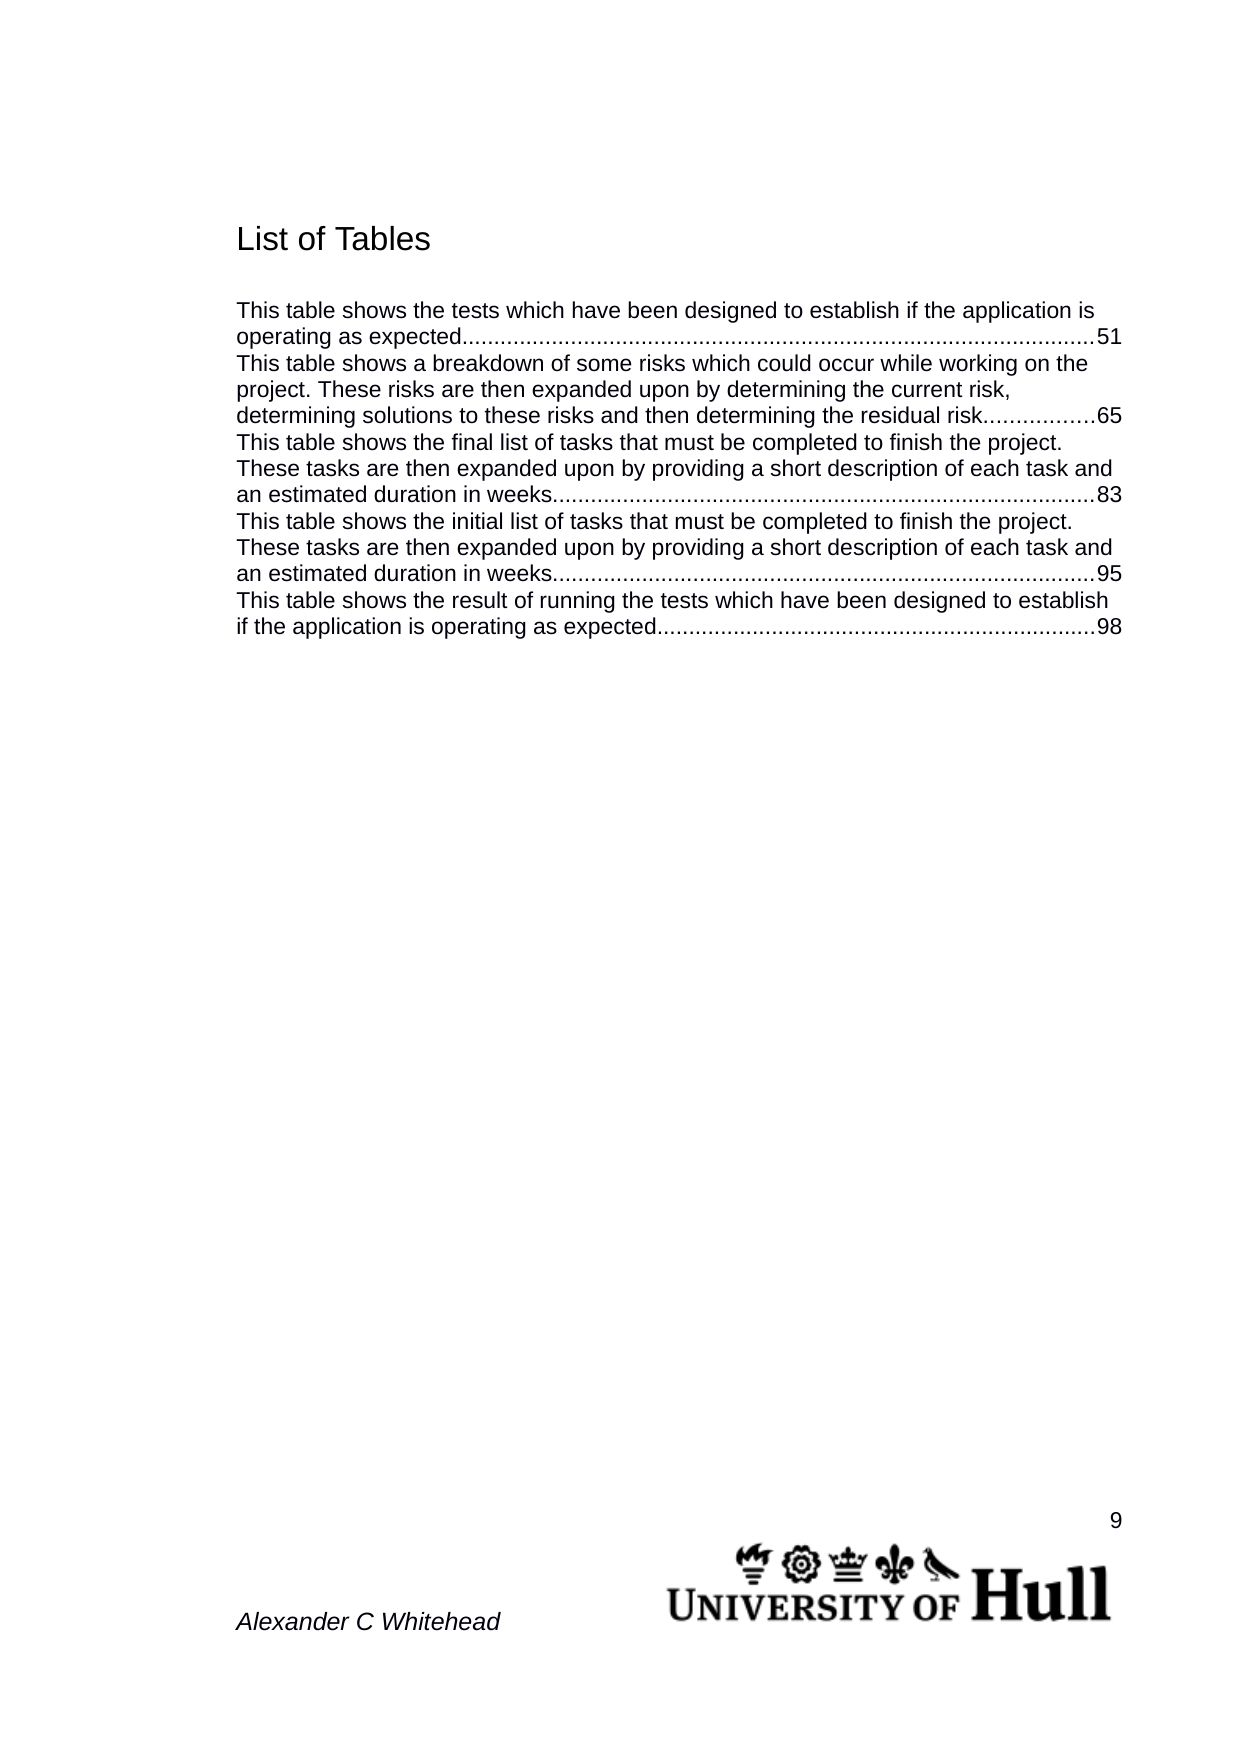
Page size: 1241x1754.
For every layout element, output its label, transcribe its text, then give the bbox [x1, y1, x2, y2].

text This table shows the tests which have been designed to establish if the application is operating as expected. 51 [236, 297, 1122, 349]
picture [660, 1533, 1120, 1631]
text This table shows the final list of tasks that must be completed to finish the project. These tasks are then expanded upon by providing a short description of each task and an estimated duration in weeks. 83 [236, 429, 1122, 508]
subtitle List of Tables [236, 219, 1122, 258]
text This table shows the result of running the tests which have been designed to establish if the application is operating as expected. 98 [236, 587, 1122, 639]
text This table shows the initial list of tasks that must be completed to finish the project. These tasks are then expanded upon by providing a short description of each task and an estimated duration in weeks. 95 [236, 508, 1122, 587]
text This table shows a breakdown of some risks which could occur while working on the project. These risks are then expanded upon by determining the current risk, determining solutions to these risks and then determining the residual risk. 65 [236, 349, 1122, 429]
